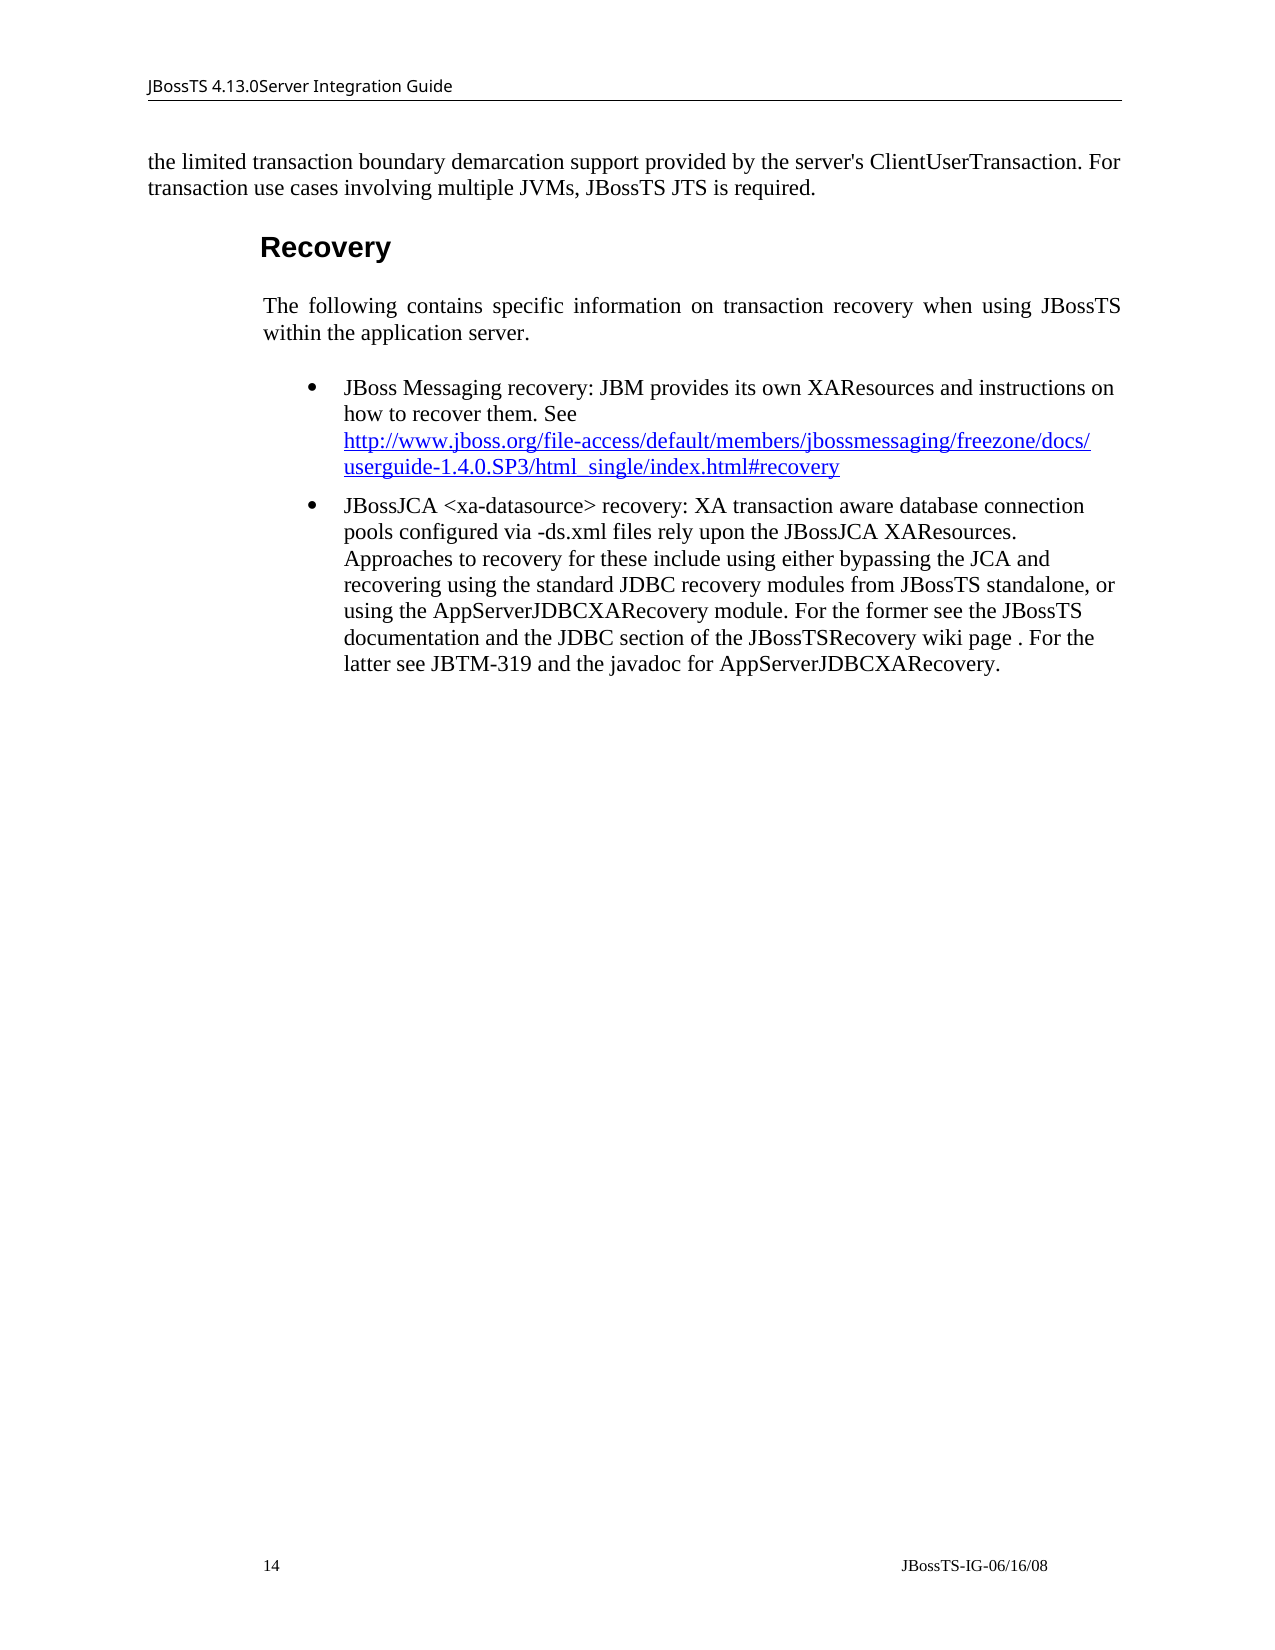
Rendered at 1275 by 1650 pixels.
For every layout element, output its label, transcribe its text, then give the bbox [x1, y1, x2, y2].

text The following contains specific information on transaction recovery when using JBossTS within the application server. [263, 292, 1122, 345]
text the limited transaction boundary demarcation support provided by the server's ClientUserTransaction. For transaction use cases involving multiple JVMs, JBossTS JTS is required. [148, 148, 1122, 200]
list JBoss Messaging recovery: JBM provides its own XAResources and instructions on how to recover them. See http://www.jboss.org/file-access/default/members/jbossmessaging/freezone/docs/userguide-1.4.0.SP3/html_single/index.html#recovery [308, 374, 1122, 479]
subtitle Recovery [148, 229, 1122, 263]
list JBossJCA <xa-datasource> recovery: XA transaction aware database connection pools configured via -ds.xml files rely upon the JBossJCA XAResources. Approaches to recovery for these include using either bypassing the JCA and recovering using the standard JDBC recovery modules from JBossTS standalone, or using the AppServerJDBCXARecovery module. For the former see the JBossTS documentation and the JDBC section of the JBossTSRecovery wiki page . For the latter see JBTM-319 and the javadoc for AppServerJDBCXARecovery. [308, 492, 1122, 677]
